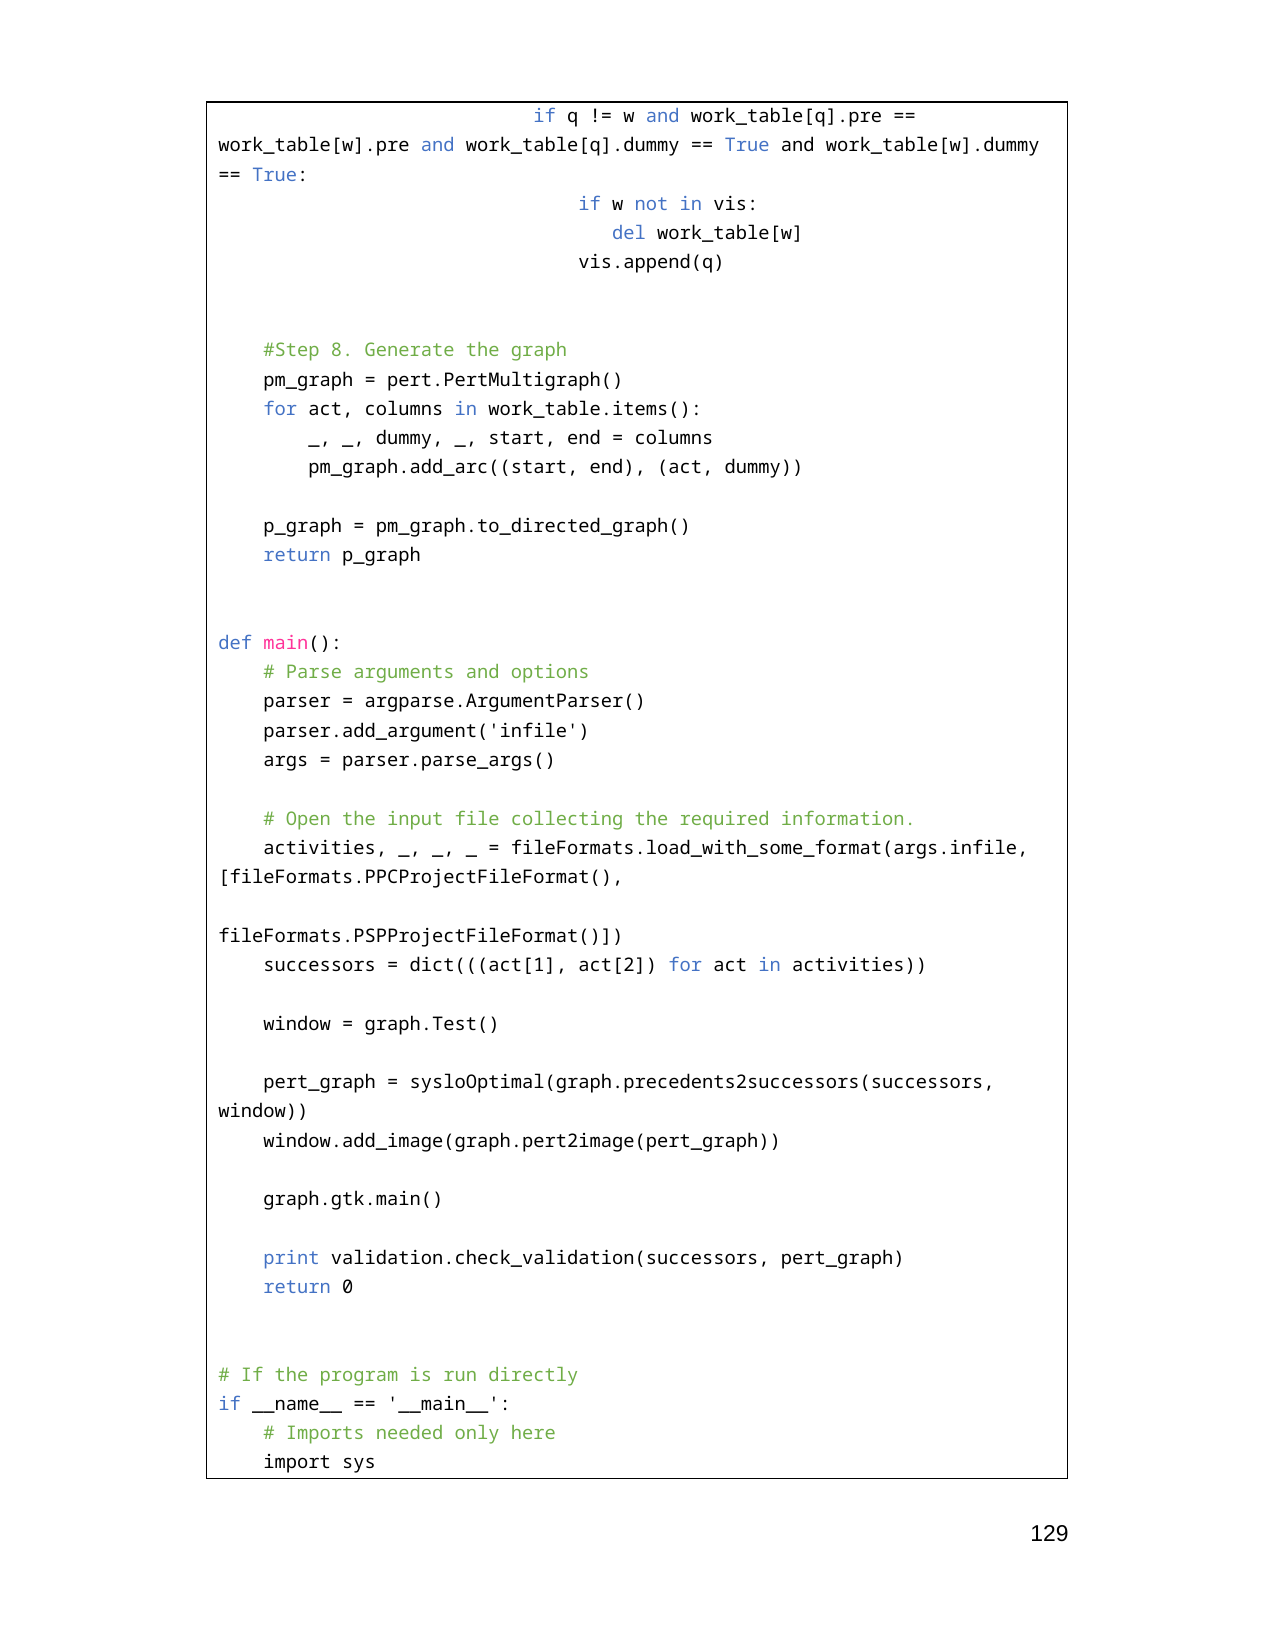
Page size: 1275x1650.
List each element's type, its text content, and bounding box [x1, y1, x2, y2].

table_header if q != w and work_table[q].pre == work_table[w].pre and work_table[q].dummy == True and work_table[w].dummy == True: if w not in vis: del work_table[w] vis.append(q) #Step 8. Generate the graph pm_graph = pert.PertMultigraph() for act, columns in work_table.items(): _, _, dummy, _, start, end = columns pm_graph.add_arc((start, end), (act, dummy)) p_graph = pm_graph.to_directed_graph() return p_graph def main(): # Parse arguments and options parser = argparse.ArgumentParser() parser.add_argument('infile') args = parser.parse_args() # Open the input file collecting the required information. activities, _, _, _ = fileFormats.load_with_some_format(args.infile, [fileFormats.PPCProjectFileFormat(), fileFormats.PSPProjectFileFormat()]) successors = dict(((act[1], act[2]) for act in activities)) window = graph.Test() pert_graph = sysloOptimal(graph.precedents2successors(successors, window)) window.add_image(graph.pert2image(pert_graph)) graph.gtk.main() print validation.check_validation(successors, pert_graph) return 0 # If the program is run directly if __name__ == '__main__': # Imports needed only here import sys [207, 103, 1067, 1478]
